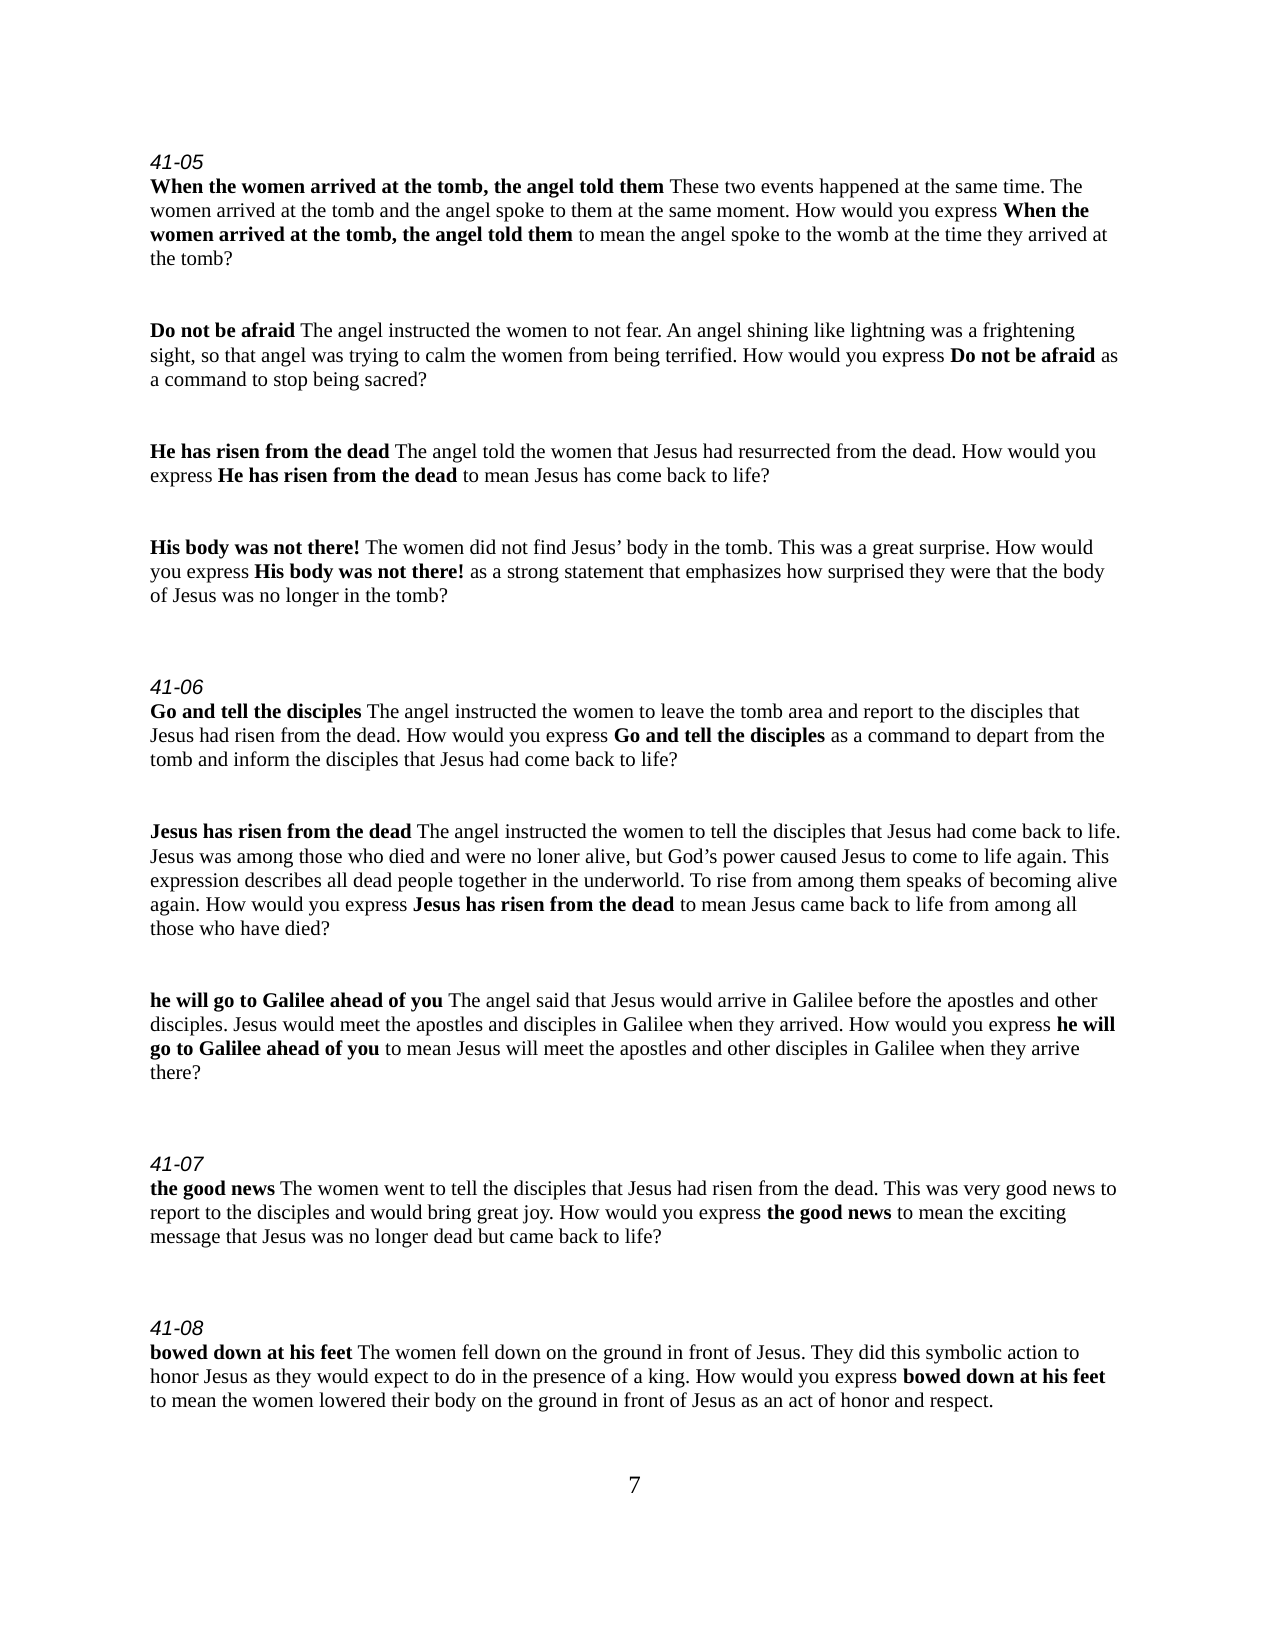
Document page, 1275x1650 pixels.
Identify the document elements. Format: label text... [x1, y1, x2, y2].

text the good news The women went to tell the disciples that Jesus had risen from the dead. This was very good news to report to the disciples and would bring great joy. How would you express the good news to mean the exciting message that Jesus was no longer dead but came back to life? [150, 1176, 1125, 1248]
subtitle 41-07 [150, 1152, 1125, 1176]
text Do not be afraid The angel instructed the women to not fear. An angel shining like lightning was a frightening sight, so that angel was trying to calm the women from being terrified. How would you express Do not be afraid as a command to stop being sacred? [150, 318, 1125, 391]
text Go and tell the disciples The angel instructed the women to leave the tomb area and report to the disciples that Jesus had risen from the dead. How would you express Go and tell the disciples as a command to depart from the tomb and inform the disciples that Jesus had come back to life? [150, 699, 1125, 771]
text He has risen from the dead The angel told the women that Jesus had resurrected from the dead. How would you express He has risen from the dead to mean Jesus has come back to life? [150, 439, 1125, 487]
subtitle 41-05 [150, 150, 1125, 174]
subtitle 41-08 [150, 1316, 1125, 1340]
subtitle 41-06 [150, 675, 1125, 699]
text When the women arrived at the tomb, the angel told them These two events happened at the same time. The women arrived at the tomb and the angel spoke to them at the same moment. How would you express When the women arrived at the tomb, the angel told them to mean the angel spoke to the womb at the time they arrived at the tomb? [150, 174, 1125, 270]
text he will go to Galilee ahead of you The angel said that Jesus would arrive in Galilee before the apostles and other disciples. Jesus would meet the apostles and disciples in Galilee when they arrived. How would you express he will go to Galilee ahead of you to mean Jesus will meet the apostles and other disciples in Galilee when they arrive there? [150, 988, 1125, 1084]
text bowed down at his feet The women fell down on the ground in front of Jesus. They did this symbolic action to honor Jesus as they would expect to do in the presence of a king. How would you express bowed down at his feet to mean the women lowered their body on the ground in front of Jesus as an act of honor and respect. [150, 1340, 1125, 1412]
text Jesus has risen from the dead The angel instructed the women to tell the disciples that Jesus had come back to life. Jesus was among those who died and were no loner alive, but God’s power caused Jesus to come to life again. This expression describes all dead people together in the underworld. To rise from among them speaks of becoming alive again. How would you express Jesus has risen from the dead to mean Jesus came back to life from among all those who have died? [150, 819, 1125, 940]
text His body was not there! The women did not find Jesus’ body in the tomb. This was a great surprise. How would you express His body was not there! as a strong statement that emphasizes how surprised they were that the body of Jesus was no longer in the tomb? [150, 535, 1125, 607]
